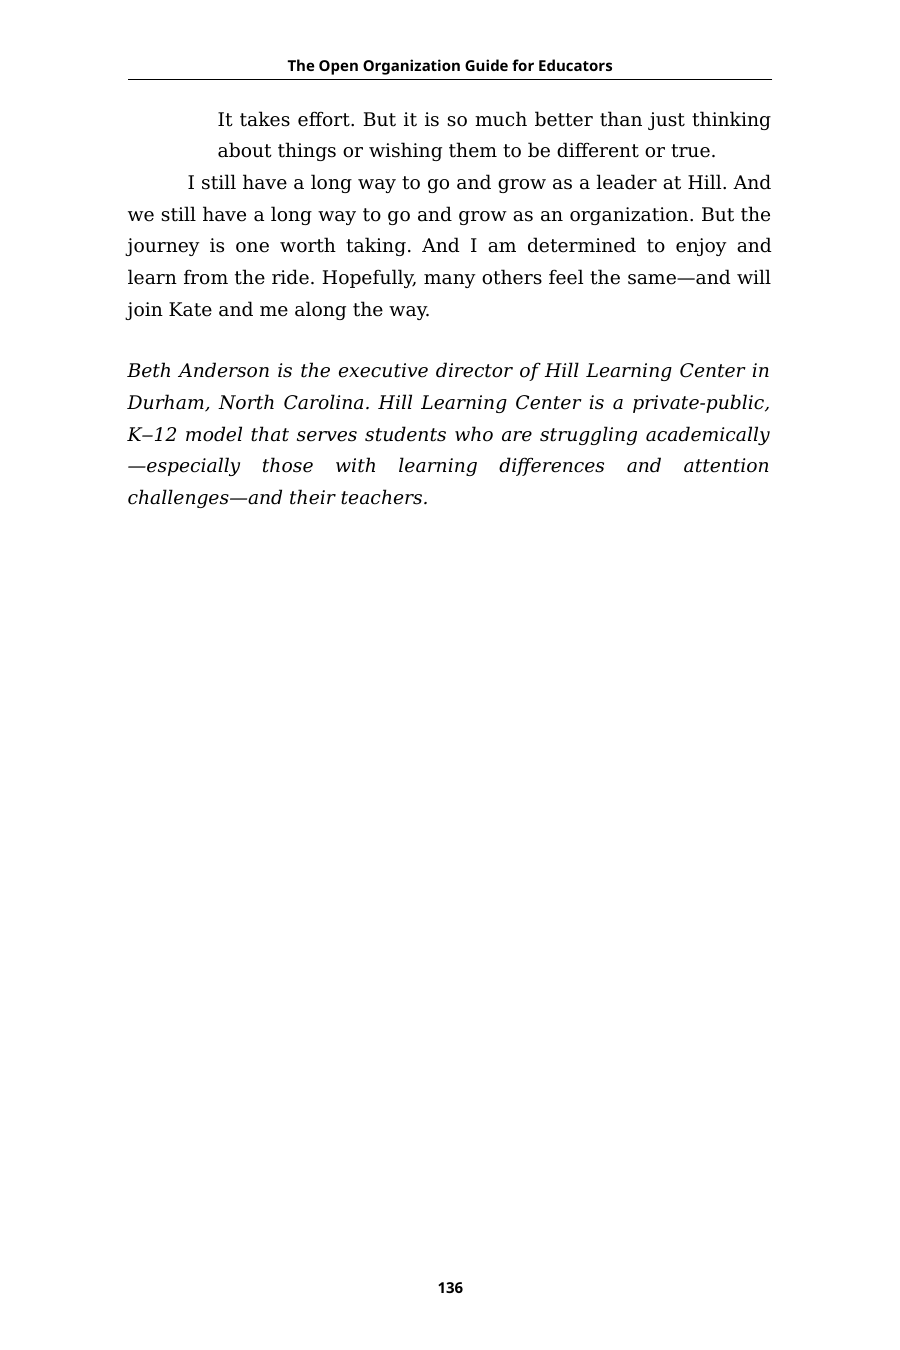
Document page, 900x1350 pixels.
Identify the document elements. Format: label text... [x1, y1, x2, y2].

text I still have a long way to go and grow as a leader at Hill. And we still have a long way to go and grow as an organization. But the journey is one worth taking. And I am determined to enjoy and learn from the ride. Hopefully, many others feel the same—and will join Kate and me along the way. [127, 172, 772, 321]
list It takes effort. But it is so much better than just thinking about things or wishing them to be different or true. [201, 109, 772, 162]
text Beth Anderson is the executive director of Hill Learning Center in Durham, North Carolina. Hill Learning Center is a private-public, K‒12 model that serves students who are struggling academically—especially those with learning differences and attention challenges—and their teachers. [127, 360, 772, 509]
